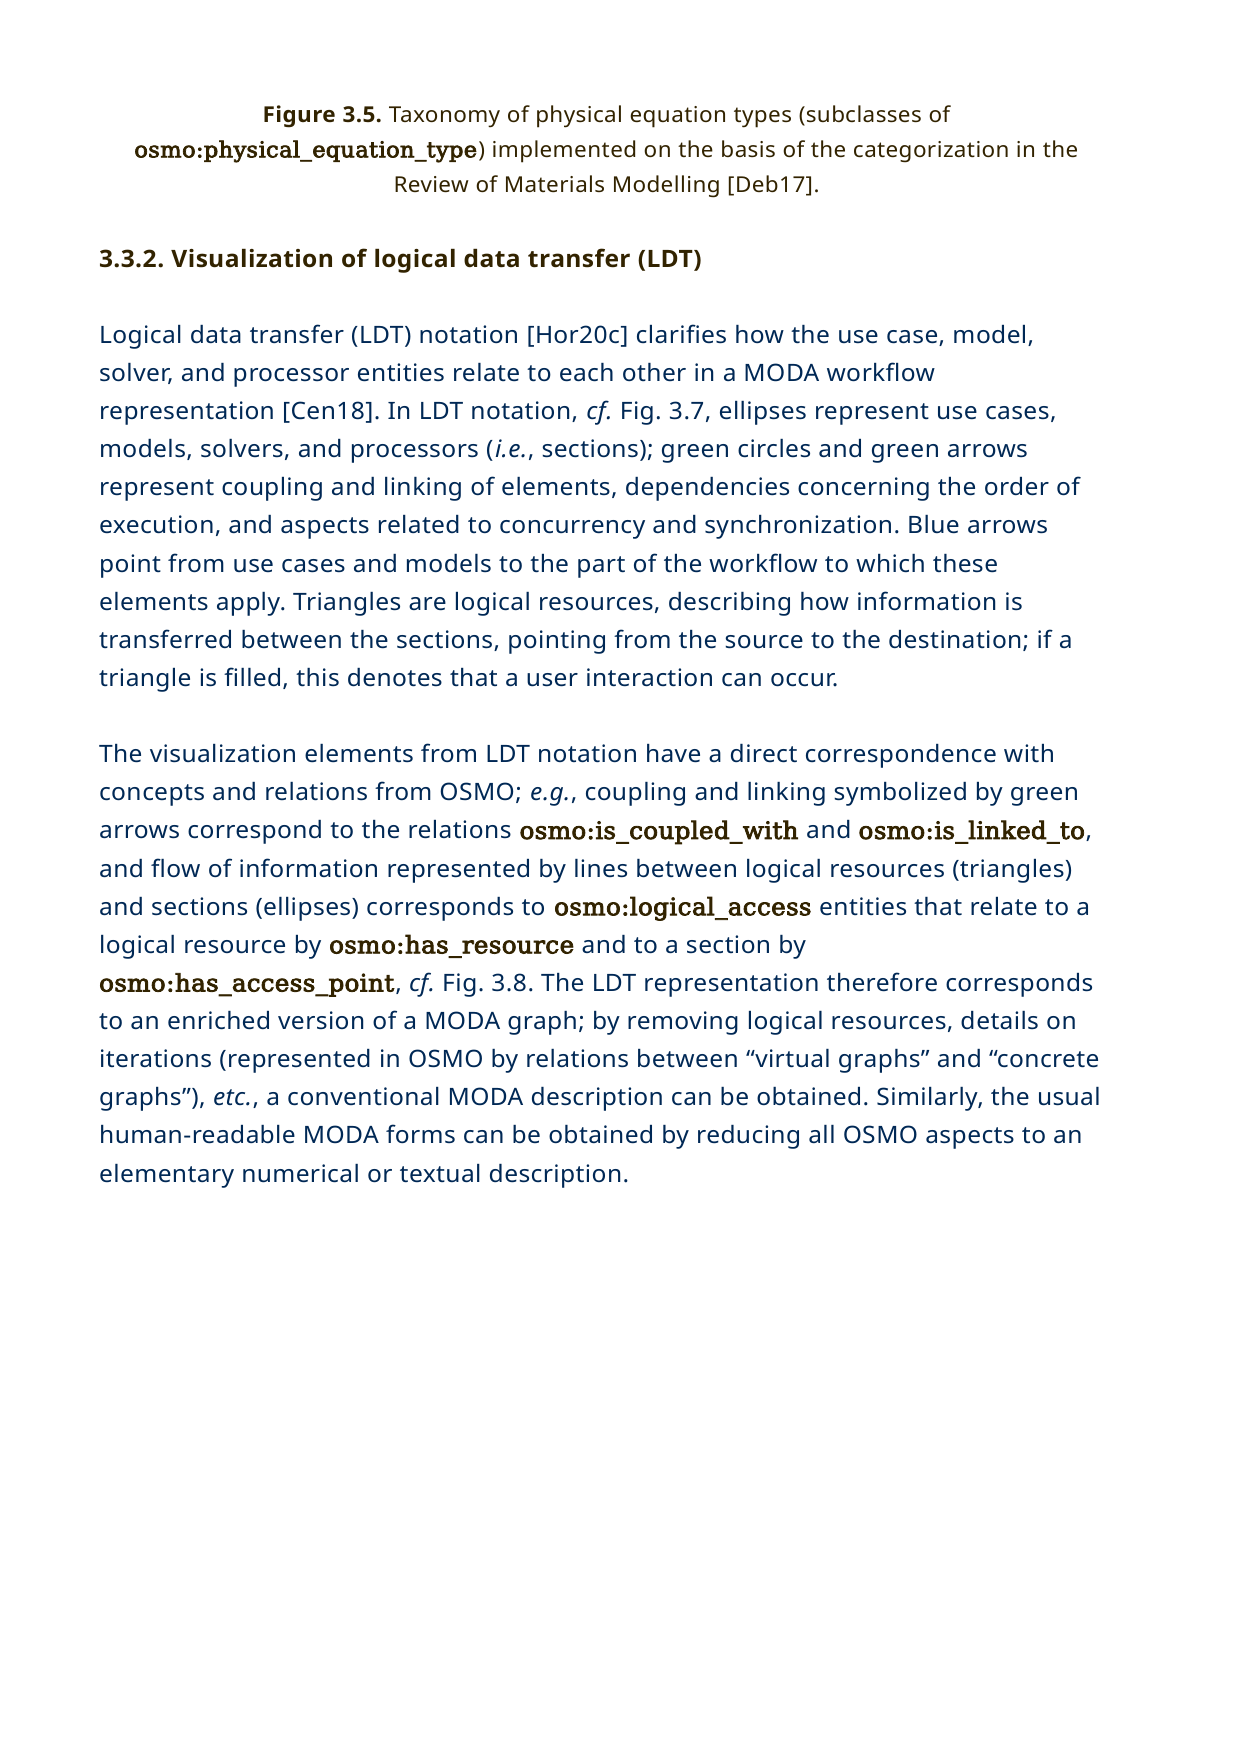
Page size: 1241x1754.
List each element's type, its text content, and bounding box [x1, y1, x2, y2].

text Logical data transfer (LDT) notation [Hor20c] clarifies how the use case, model, solver, and processor entities relate to each other in a MODA workflow representation [Cen18]. In LDT notation, cf. Fig. 3.7, ellipses represent use cases, models, solvers, and processors (i.e., sections); green circles and green arrows represent coupling and linking of elements, dependencies concerning the order of execution, and aspects related to concurrency and synchronization. Blue arrows point from use cases and models to the part of the workflow to which these elements apply. Triangles are logical resources, describing how information is transferred between the sections, pointing from the source to the destination; if a triangle is filled, this denotes that a user interaction can occur. [99, 318, 1114, 693]
text 3.3.2. Visualization of logical data transfer (LDT) [99, 241, 1114, 274]
text Figure 3.5. Taxonomy of physical equation types (subclasses of osmo:physical_equation_type) implemented on the basis of the categorization in the Review of Materials Modelling [Deb17]. [99, 99, 1114, 198]
text The visualization elements from LDT notation have a direct correspondence with concepts and relations from OSMO; e.g., coupling and linking symbolized by green arrows correspond to the relations osmo:is_coupled_with and osmo:is_linked_to, and flow of information represented by lines between logical resources (triangles) and sections (ellipses) corresponds to osmo:logical_access entities that relate to a logical resource by osmo:has_resource and to a section by osmo:has_access_point, cf. Fig. 3.8. The LDT representation therefore corresponds to an enriched version of a MODA graph; by removing logical resources, details on iterations (represented in OSMO by relations between “virtual graphs” and “concrete graphs”), etc., a conventional MODA description can be obtained. Similarly, the usual human-readable MODA forms can be obtained by reducing all OSMO aspects to an elementary numerical or textual description. [99, 737, 1114, 1189]
